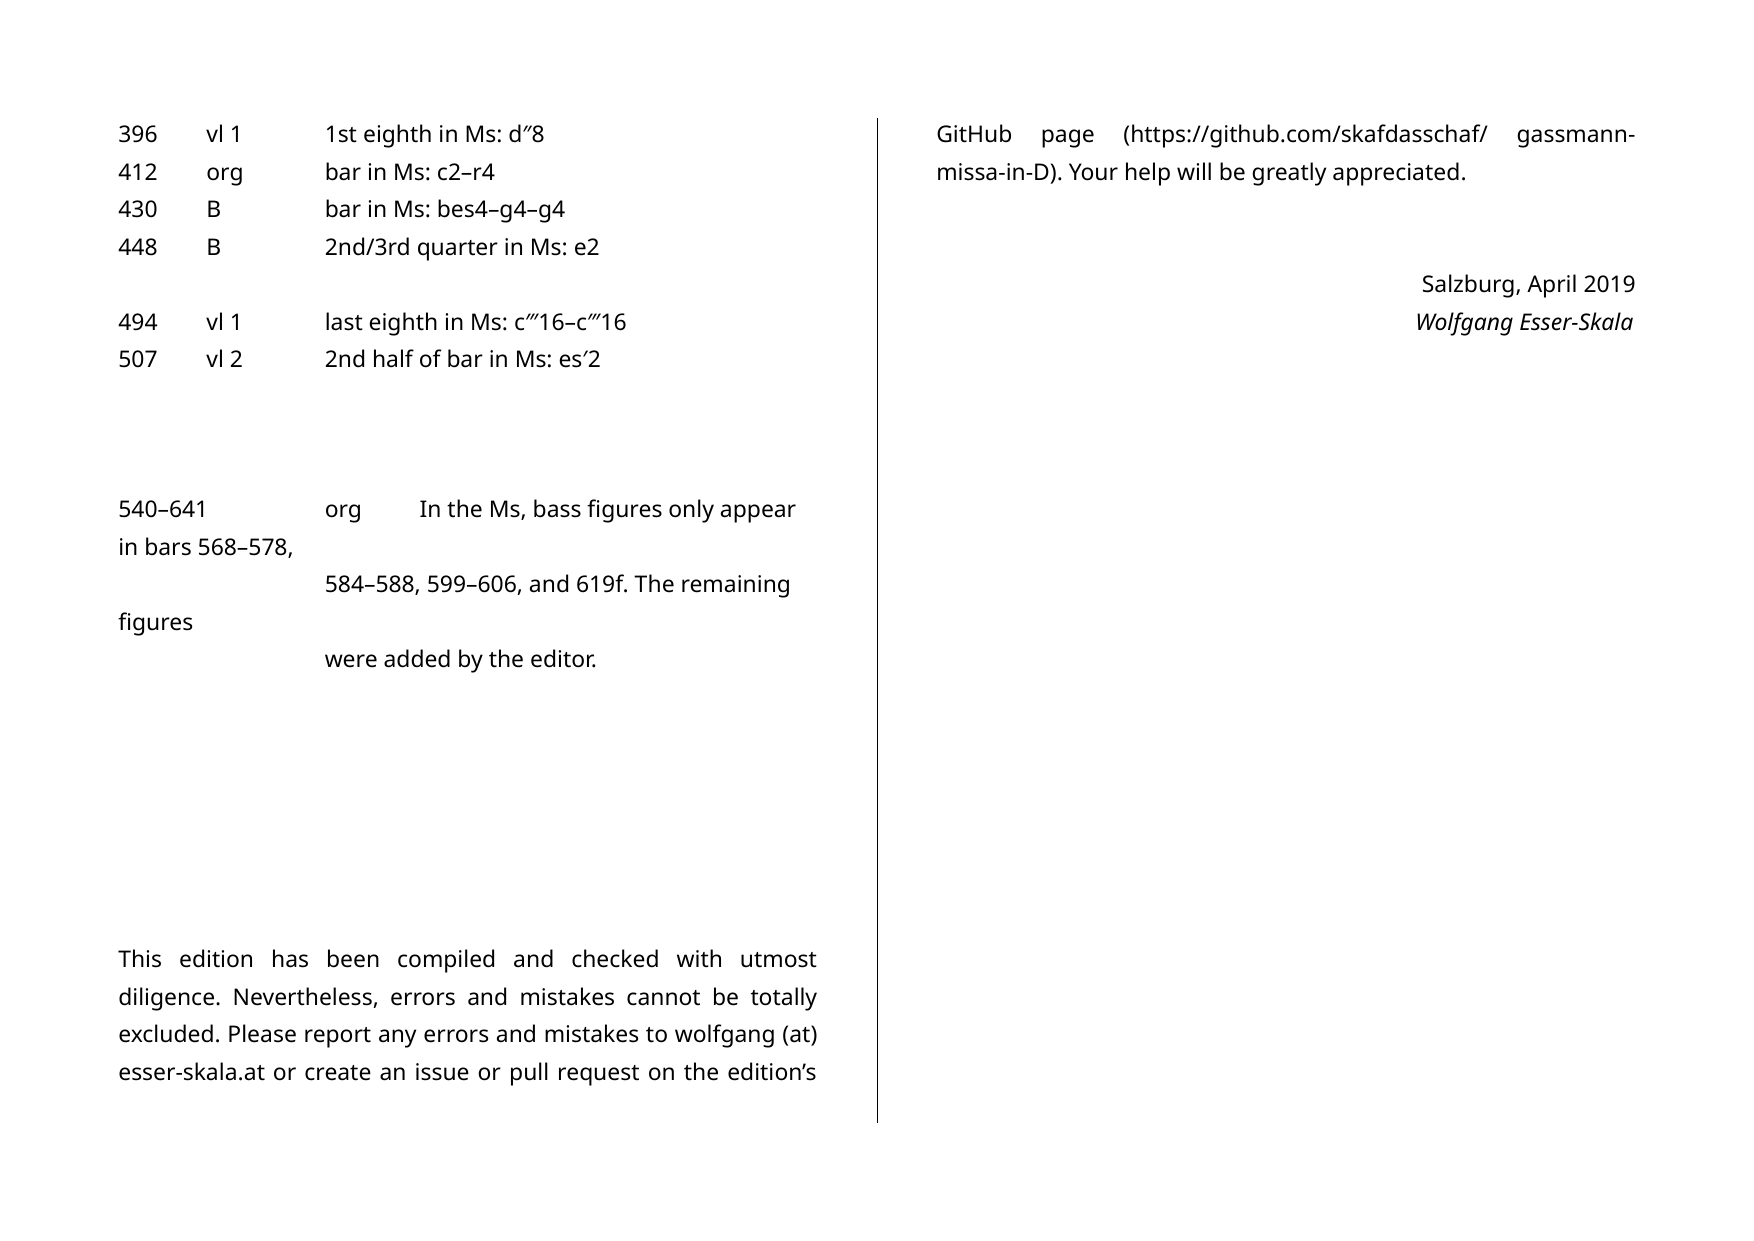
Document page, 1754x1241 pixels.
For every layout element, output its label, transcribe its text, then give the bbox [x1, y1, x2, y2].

text Salzburg, April 2019 Wolfgang Esser-Skala [936, 268, 1636, 337]
text 396 vl 1 1st eighth in Ms: d″8 412 org bar in Ms: c2–r4 430 B bar in Ms: bes4–g4–g4 448 B 2nd/3rd quarter in Ms: e2 494 vl 1 last eighth in Ms: c‴16–c‴16 507 vl 2 2nd half of bar in Ms: es′2 540–641 org In the Ms, bass figures only appear in bars 568–578, 584–588, 599–606, and 619f. The remaining figures were added by the editor. [118, 118, 818, 674]
text GitHub page (https://github.com/skafdasschaf/ gassmann-missa-in-D). Your help will be greatly appreciated. [936, 118, 1636, 187]
text This edition has been compiled and checked with utmost diligence. Nevertheless, errors and mistakes cannot be totally excluded. Please report any errors and mistakes to wolfgang (at) esser-skala.at or create an issue or pull request on the edition’s [118, 943, 818, 1087]
